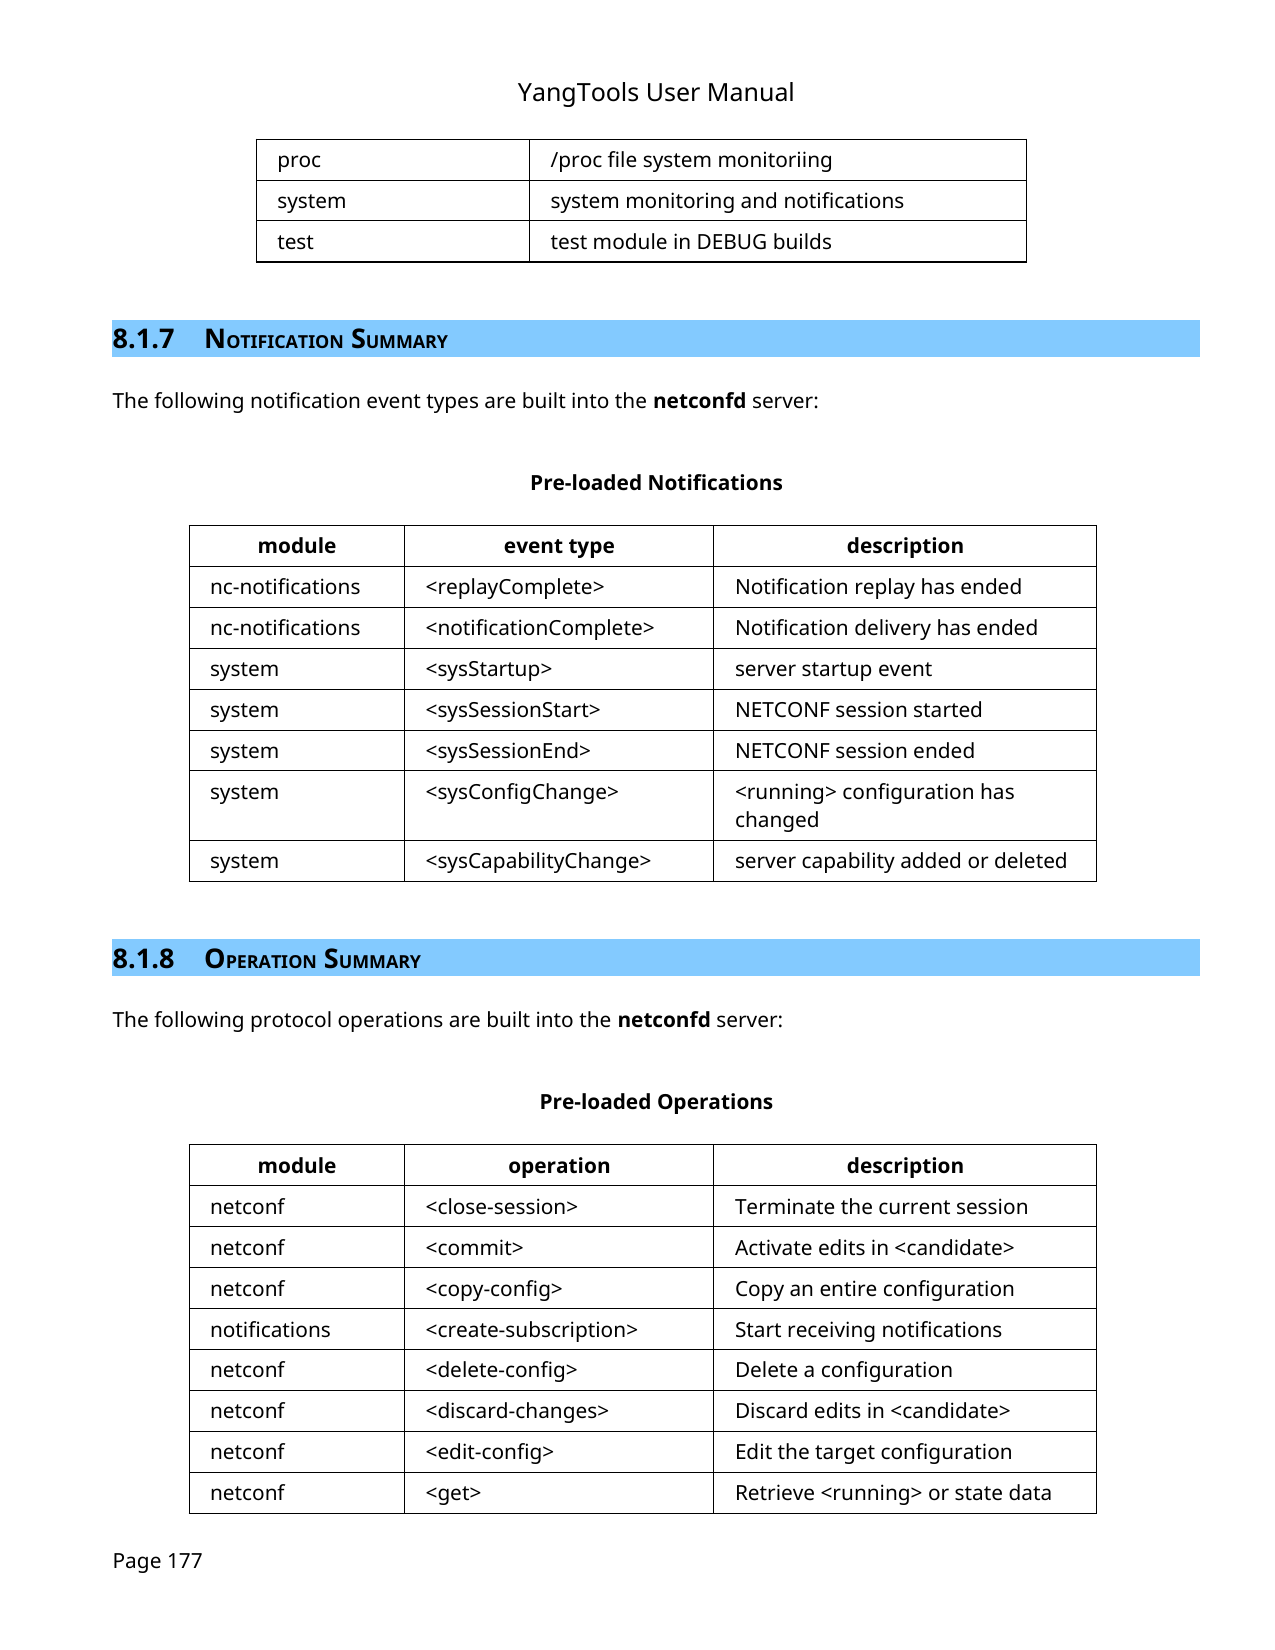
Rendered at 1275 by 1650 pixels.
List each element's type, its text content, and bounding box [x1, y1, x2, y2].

table_cell <sysSessionStart> [405, 690, 713, 729]
table_cell <delete-config> [405, 1350, 713, 1390]
table_cell <edit-config> [405, 1432, 713, 1472]
table_cell <notificationComplete> [405, 608, 713, 648]
subtitle Notification Summary [112, 320, 1200, 357]
table_cell <discard-changes> [405, 1391, 713, 1431]
table_cell proc [257, 140, 529, 179]
table_cell <replayComplete> [405, 567, 713, 607]
table_cell Start receiving notifications [714, 1309, 1096, 1349]
table_cell netconf [190, 1350, 404, 1390]
table_cell Delete a configuration [714, 1350, 1096, 1390]
table_cell <sysConfigChange> [405, 771, 713, 840]
table_cell <close-session> [405, 1186, 713, 1226]
table_cell server capability added or deleted [714, 841, 1096, 881]
table_cell Notification replay has ended [714, 567, 1096, 607]
table_header module [190, 1145, 404, 1185]
table_header event type [405, 526, 713, 566]
table_cell system [190, 649, 404, 688]
table_cell <create-subscription> [405, 1309, 713, 1349]
table_cell system [190, 731, 404, 770]
table_cell netconf [190, 1186, 404, 1226]
table_cell notifications [190, 1309, 404, 1349]
text The following notification event types are built into the netconfd server: [112, 386, 1200, 414]
table_cell netconf [190, 1432, 404, 1472]
table_cell nc-notifications [190, 567, 404, 607]
subtitle Pre-loaded Notifications [127, 468, 1185, 496]
table_cell <sysCapabilityChange> [405, 841, 713, 881]
table_cell /proc file system monitoriing [530, 140, 1026, 179]
table_header operation [405, 1145, 713, 1185]
table_cell test module in DEBUG builds [530, 221, 1026, 261]
table_cell system [190, 771, 404, 840]
table_cell NETCONF session ended [714, 731, 1096, 770]
table_cell Terminate the current session [714, 1186, 1096, 1226]
table_cell netconf [190, 1391, 404, 1431]
table_cell nc-notifications [190, 608, 404, 648]
table_cell netconf [190, 1227, 404, 1267]
table_cell <copy-config> [405, 1268, 713, 1308]
table_cell Notification delivery has ended [714, 608, 1096, 648]
table_cell system [190, 690, 404, 729]
table_cell Activate edits in <candidate> [714, 1227, 1096, 1267]
text The following protocol operations are built into the netconfd server: [112, 1005, 1200, 1034]
table_cell system monitoring and notifications [530, 181, 1026, 220]
table_cell Discard edits in <candidate> [714, 1391, 1096, 1431]
table_header description [714, 1145, 1096, 1185]
subtitle Pre-loaded Operations [127, 1087, 1185, 1116]
table_cell <sysStartup> [405, 649, 713, 688]
table_cell Copy an entire configuration [714, 1268, 1096, 1308]
table_cell NETCONF session started [714, 690, 1096, 729]
table_cell netconf [190, 1268, 404, 1308]
table_cell system [257, 181, 529, 220]
table_cell netconf [190, 1473, 404, 1513]
table_cell <running> configuration has changed [714, 771, 1096, 840]
table_cell system [190, 841, 404, 881]
table_cell Retrieve <running> or state data [714, 1473, 1096, 1513]
subtitle Operation Summary [112, 939, 1200, 976]
table_cell <sysSessionEnd> [405, 731, 713, 770]
table_cell <commit> [405, 1227, 713, 1267]
table_header module [190, 526, 404, 566]
table_cell server startup event [714, 649, 1096, 688]
table_cell test [257, 221, 529, 261]
table_header description [714, 526, 1096, 566]
table_cell <get> [405, 1473, 713, 1513]
table_cell Edit the target configuration [714, 1432, 1096, 1472]
